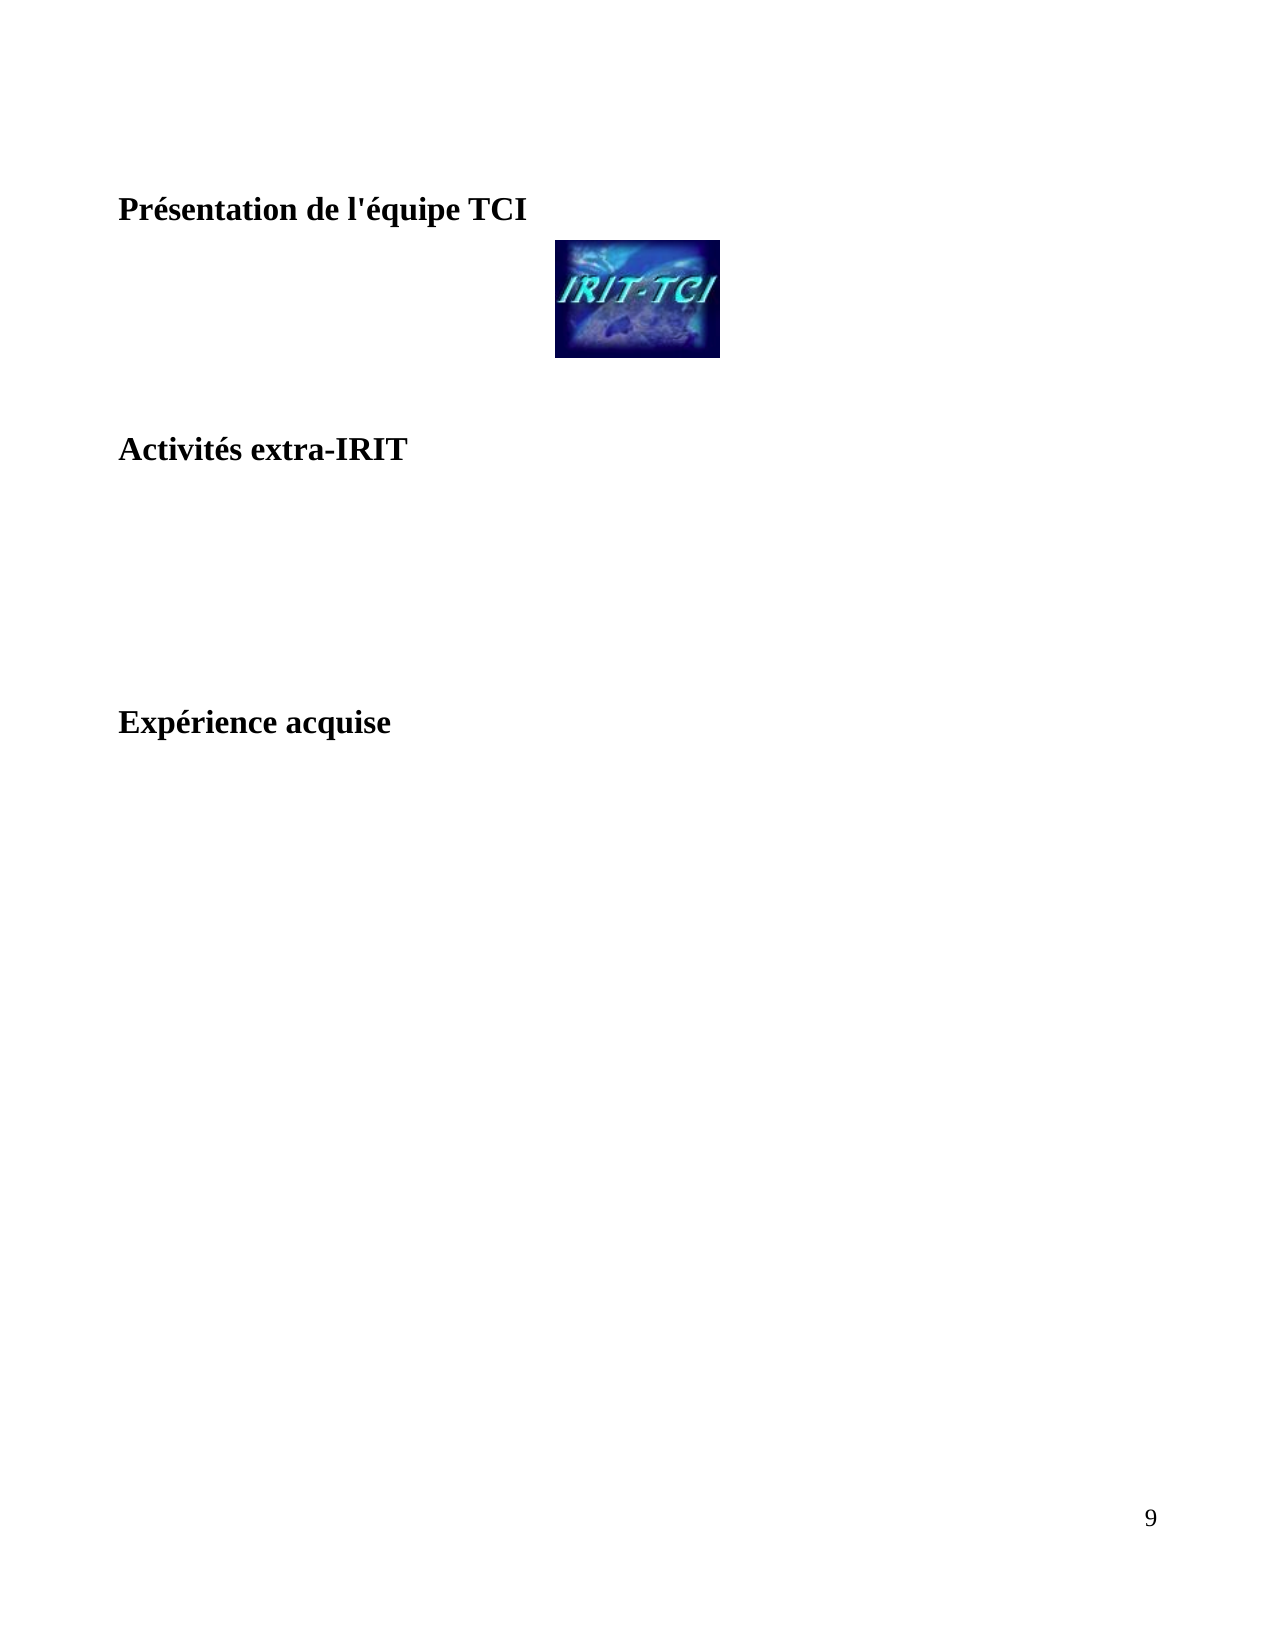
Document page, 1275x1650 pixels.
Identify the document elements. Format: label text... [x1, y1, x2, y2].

picture [555, 240, 720, 358]
subtitle Expérience acquise [118, 702, 1157, 740]
subtitle Présentation de l'équipe TCI [118, 189, 1157, 227]
subtitle Activités extra-IRIT [118, 429, 1157, 467]
